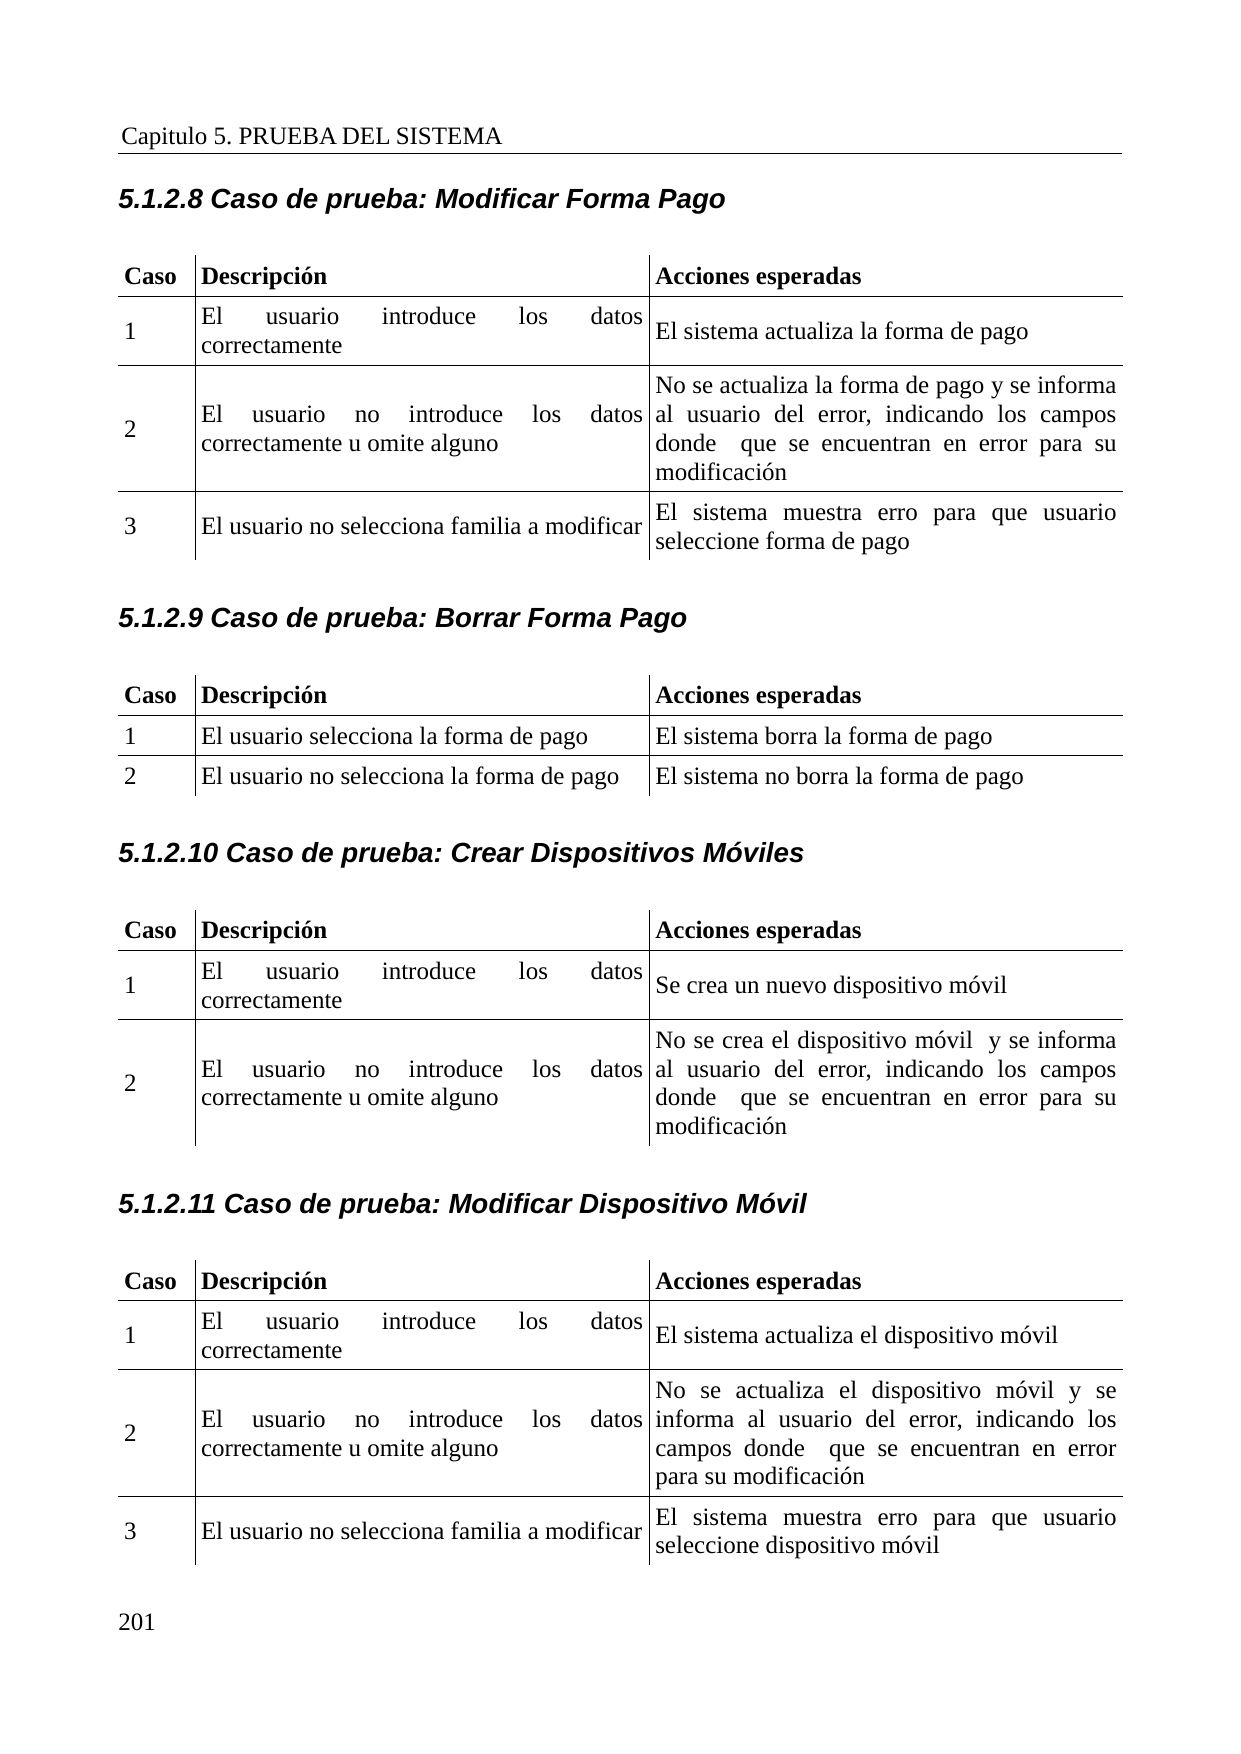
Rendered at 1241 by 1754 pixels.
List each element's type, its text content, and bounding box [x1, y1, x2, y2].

table_header Descripción [196, 255, 649, 296]
table_cell El usuario no selecciona la forma de pago [196, 756, 649, 796]
subtitle 5.1.2.8 Caso de prueba: Modificar Forma Pago [118, 182, 1122, 214]
table_cell El usuario introduce los datos correctamente [196, 1301, 649, 1369]
table_header Caso [118, 1260, 195, 1300]
table_header Descripción [196, 1260, 649, 1300]
table_header Descripción [196, 675, 649, 715]
table_cell 3 [118, 492, 195, 560]
table_cell El sistema actualiza el dispositivo móvil [650, 1301, 1123, 1369]
table_cell El usuario no introduce los datos correctamente u omite alguno [196, 1370, 649, 1496]
subtitle 5.1.2.10 Caso de prueba: Crear Dispositivos Móviles [118, 837, 1122, 869]
table_cell 2 [118, 756, 195, 796]
table_cell El usuario no introduce los datos correctamente u omite alguno [196, 366, 649, 491]
table_cell El usuario no introduce los datos correctamente u omite alguno [196, 1020, 649, 1146]
table_cell El usuario introduce los datos correctamente [196, 297, 649, 365]
table_cell El sistema borra la forma de pago [650, 716, 1123, 755]
table_cell 1 [118, 1301, 195, 1369]
table_header Acciones esperadas [650, 1260, 1123, 1300]
table_cell 2 [118, 366, 195, 491]
table_cell No se actualiza el dispositivo móvil y se informa al usuario del error, indicando los campos donde que se encuentran en error para su modificación [650, 1370, 1123, 1496]
table_cell El sistema muestra erro para que usuario seleccione forma de pago [650, 492, 1123, 560]
table_cell 1 [118, 297, 195, 365]
table_header Caso [118, 910, 195, 950]
table_cell Se crea un nuevo dispositivo móvil [650, 951, 1123, 1019]
table_cell El usuario no selecciona familia a modificar [196, 492, 649, 560]
table_header Descripción [196, 910, 649, 950]
table_cell 2 [118, 1370, 195, 1496]
table_header Acciones esperadas [650, 910, 1123, 950]
table_cell El sistema no borra la forma de pago [650, 756, 1123, 796]
table_header Caso [118, 255, 195, 296]
table_cell 1 [118, 951, 195, 1019]
table_cell El usuario introduce los datos correctamente [196, 951, 649, 1019]
table_cell No se crea el dispositivo móvil y se informa al usuario del error, indicando los campos donde que se encuentran en error para su modificación [650, 1020, 1123, 1146]
table_cell No se actualiza la forma de pago y se informa al usuario del error, indicando los campos donde que se encuentran en error para su modificación [650, 366, 1123, 491]
table_cell El usuario no selecciona familia a modificar [196, 1497, 649, 1565]
table_header Caso [118, 675, 195, 715]
table_cell 2 [118, 1020, 195, 1146]
subtitle 5.1.2.11 Caso de prueba: Modificar Dispositivo Móvil [118, 1187, 1122, 1219]
subtitle 5.1.2.9 Caso de prueba: Borrar Forma Pago [118, 602, 1122, 633]
table_cell 1 [118, 716, 195, 755]
table_cell El sistema muestra erro para que usuario seleccione dispositivo móvil [650, 1497, 1123, 1565]
table_header Acciones esperadas [650, 675, 1123, 715]
table_cell El usuario selecciona la forma de pago [196, 716, 649, 755]
table_cell El sistema actualiza la forma de pago [650, 297, 1123, 365]
table_header Acciones esperadas [650, 255, 1123, 296]
table_cell 3 [118, 1497, 195, 1565]
